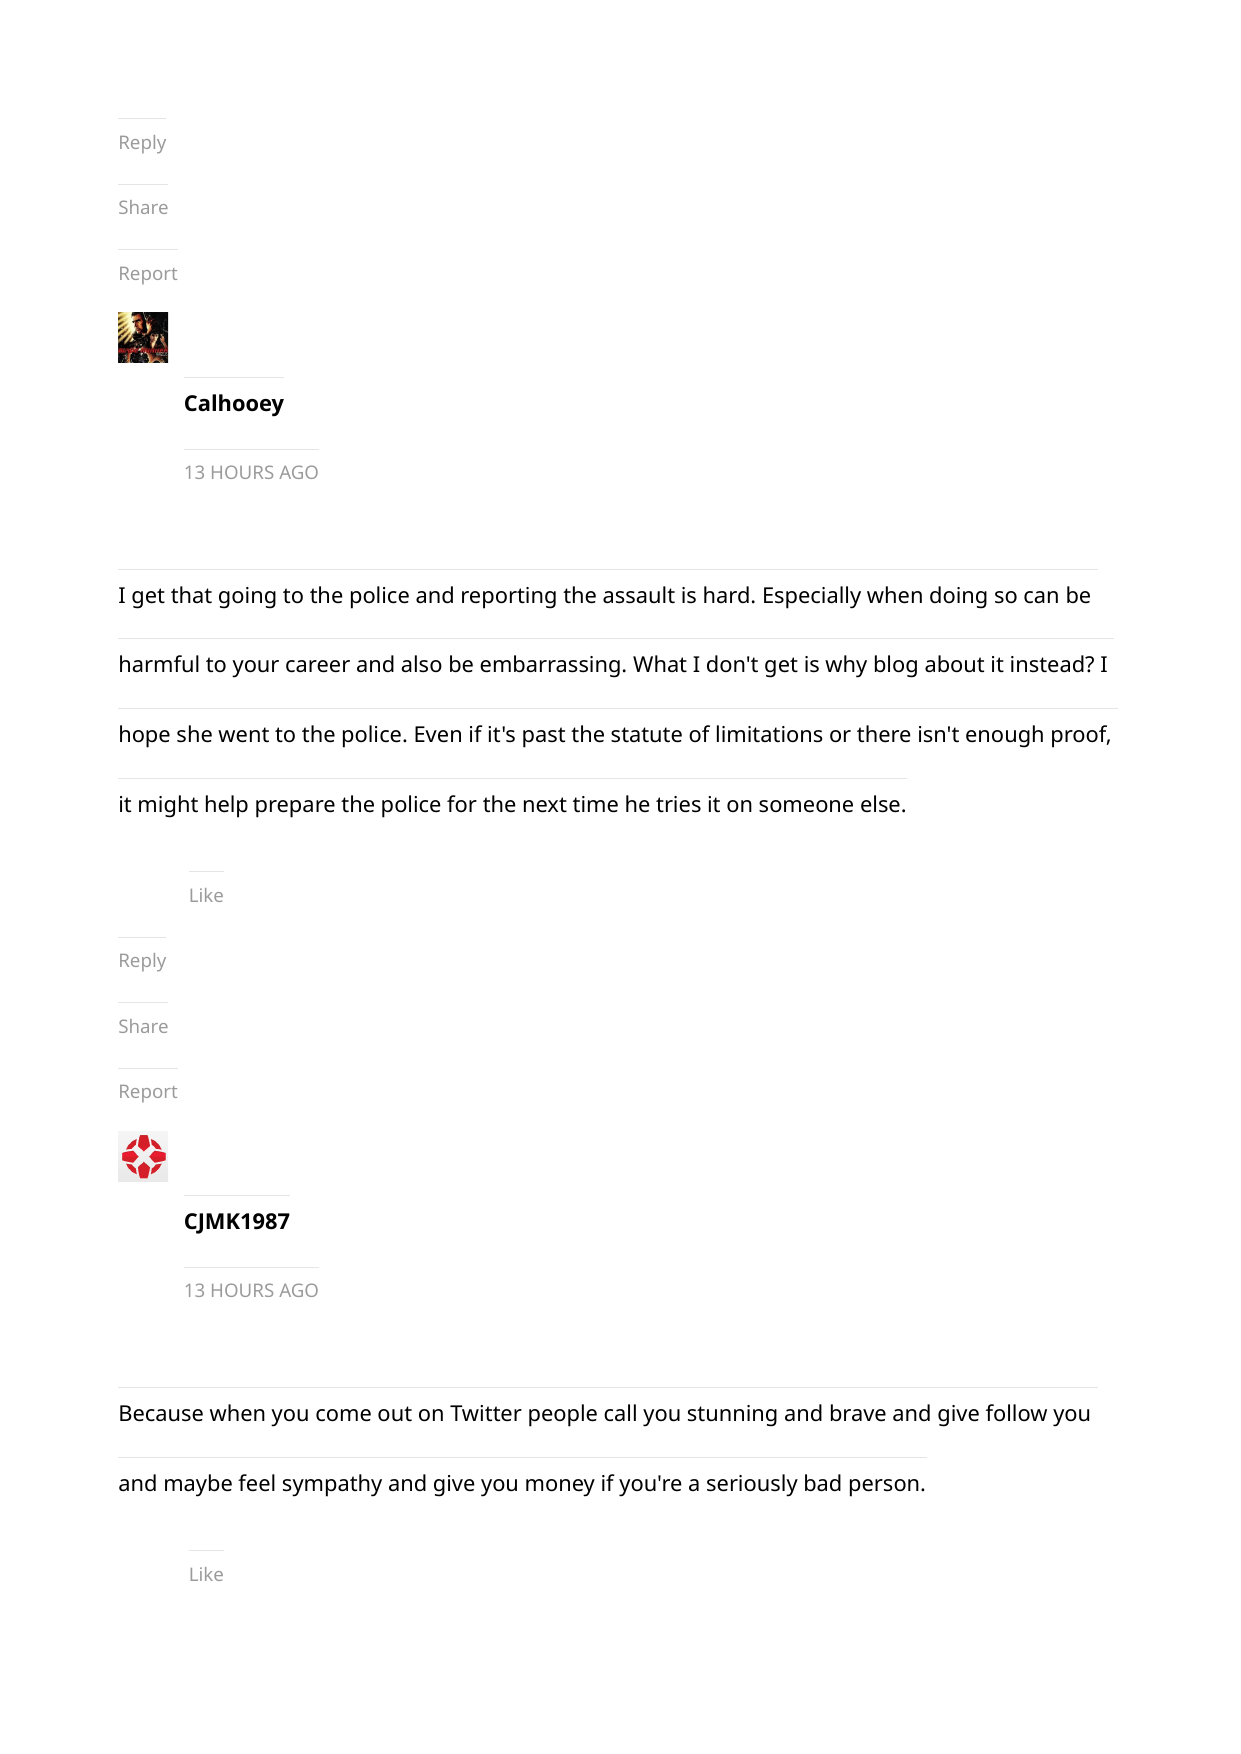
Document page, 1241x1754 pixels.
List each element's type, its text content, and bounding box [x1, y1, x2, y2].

text Share [118, 1002, 1122, 1038]
picture [118, 312, 169, 363]
text 13 HOURS AGO [184, 1267, 1117, 1303]
text Reply [118, 118, 1122, 155]
text Like [188, 1550, 1122, 1586]
text Because when you come out on Twitter people call you stunning and brave and give follow you and maybe feel sympathy and give you money if you're a seriously bad person. [118, 1387, 1122, 1497]
text Calhooey [184, 377, 1114, 417]
picture [118, 1131, 169, 1182]
text Report [118, 1067, 1122, 1104]
text Like [188, 871, 1122, 908]
text Reply [118, 937, 1122, 973]
text I get that going to the police and reporting the assault is hard. Especially when doing so can be harmful to your career and also be embarrassing. What I don't get is why blog about it instead? I hope she went to the police. Even if it's past the statute of limitations or there isn't enough proof, it might help prepare the police for the next time he tries it on someone else. [118, 568, 1122, 819]
text Share [118, 183, 1122, 220]
text CJMK1987 [184, 1195, 1114, 1236]
text 13 HOURS AGO [184, 448, 1117, 485]
text Report [118, 249, 1122, 286]
